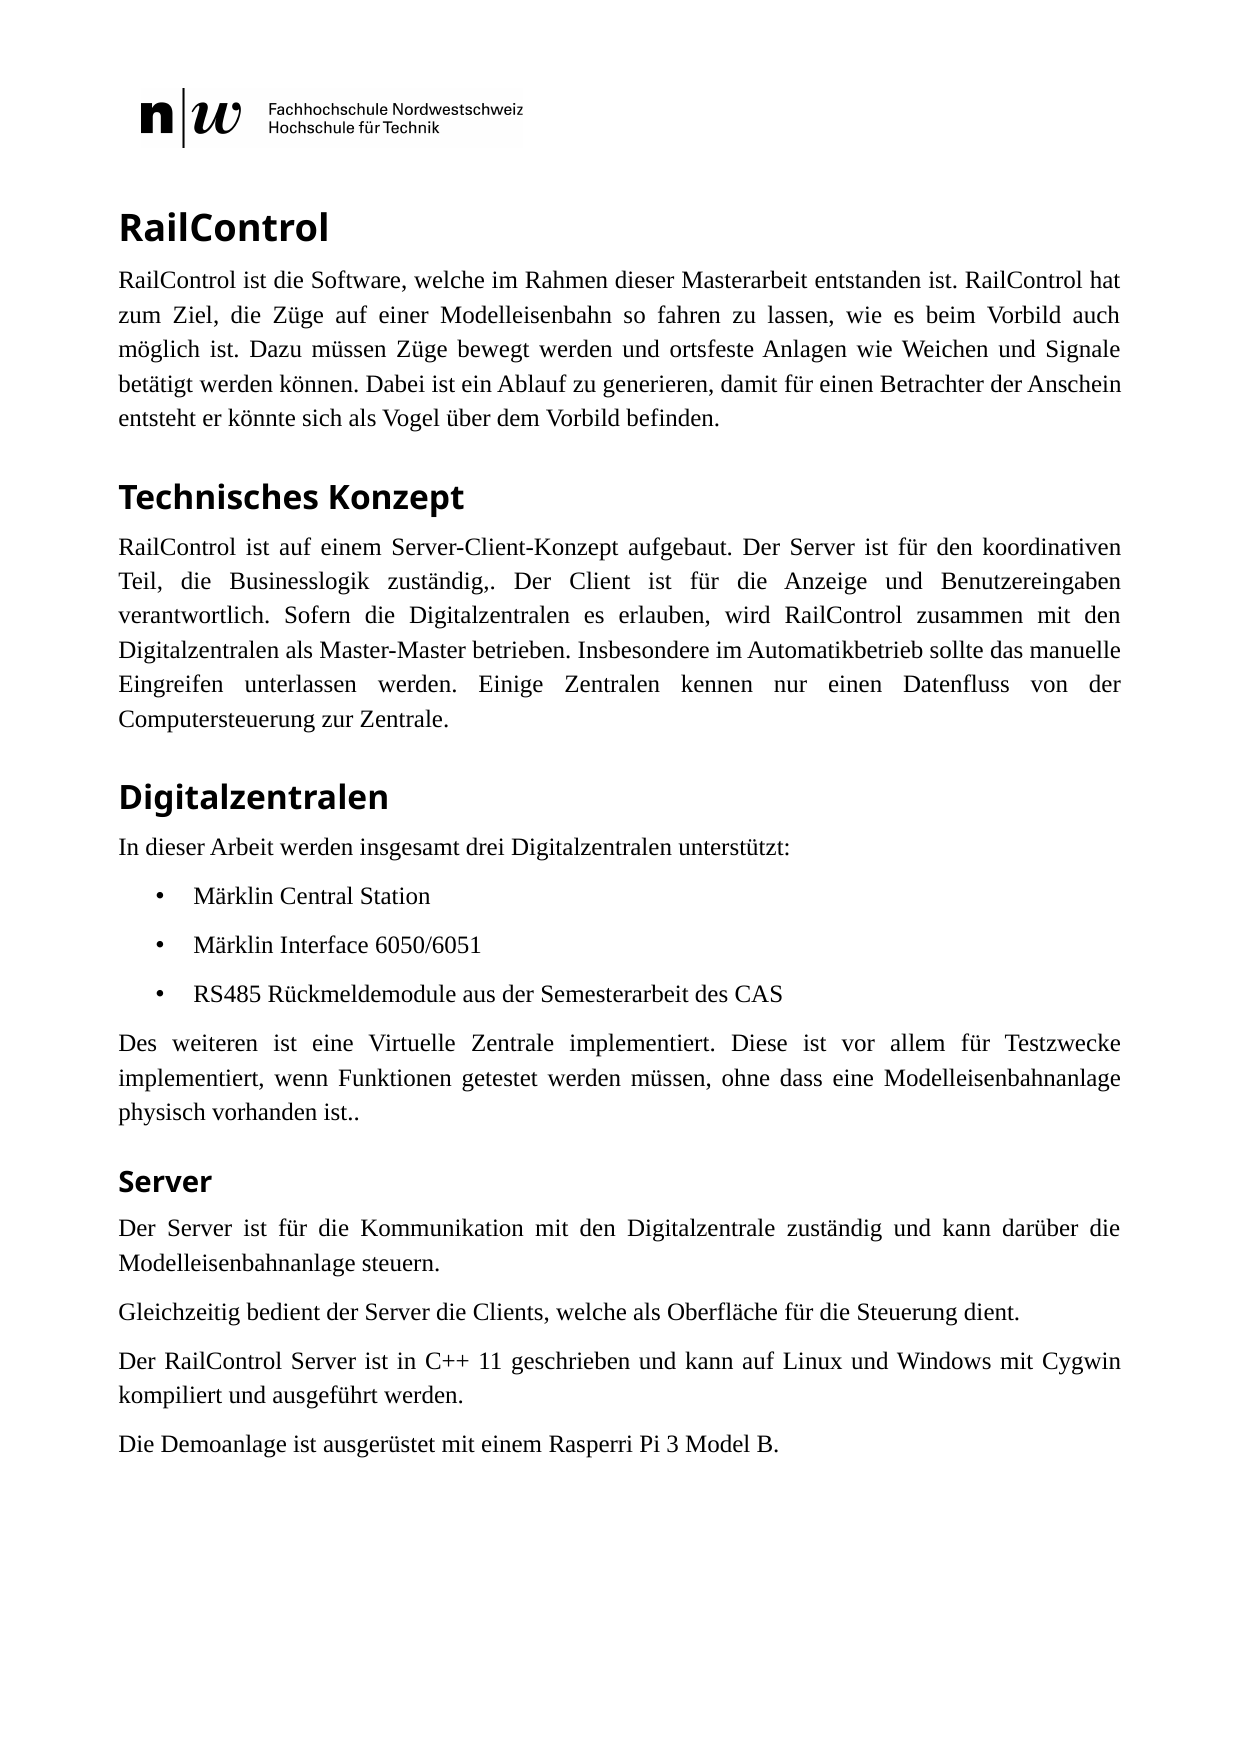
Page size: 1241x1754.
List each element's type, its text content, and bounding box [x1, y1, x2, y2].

subtitle Technisches Konzept [118, 473, 1122, 519]
text RailControl ist die Software, welche im Rahmen dieser Masterarbeit entstanden ist. RailControl hat zum Ziel, die Züge auf einer Modelleisenbahn so fahren zu lassen, wie es beim Vorbild auch möglich ist. Dazu müssen Züge bewegt werden und ortsfeste Anlagen wie Weichen und Signale betätigt werden können. Dabei ist ein Ablauf zu generieren, damit für einen Betrachter der Anschein entsteht er könnte sich als Vogel über dem Vorbild befinden. [118, 266, 1122, 432]
text Des weiteren ist eine Virtuelle Zentrale implementiert. Diese ist vor allem für Testzwecke implementiert, wenn Funktionen getestet werden müssen, ohne dass eine Modelleisenbahnanlage physisch vorhanden ist.. [118, 1028, 1122, 1126]
list Märklin Central Station [156, 881, 1122, 910]
text In dieser Arbeit werden insgesamt drei Digitalzentralen unterstützt: [118, 832, 1122, 861]
text Die Demoanlage ist ausgerüstet mit einem Rasperri Pi 3 Model B. [118, 1429, 1122, 1458]
text Gleichzeitig bedient der Server die Clients, welche als Oberfläche für die Steuerung dient. [118, 1297, 1122, 1326]
list Märklin Interface 6050/6051 [156, 930, 1122, 959]
text Der RailControl Server ist in C++ 11 geschrieben und kann auf Linux und Windows mit Cygwin kompiliert und ausgeführt werden. [118, 1346, 1122, 1409]
text RailControl ist auf einem Server-Client-Konzept aufgebaut. Der Server ist für den koordinativen Teil, die Businesslogik zuständig,. Der Client ist für die Anzeige und Benutzereingaben verantwortlich. Sofern die Digitalzentralen es erlauben, wird RailControl zusammen mit den Digitalzentralen als Master-Master betrieben. Insbesondere im Automatikbetrieb sollte das manuelle Eingreifen unterlassen werden. Einige Zentralen kennen nur einen Datenfluss von der Computersteuerung zur Zentrale. [118, 532, 1122, 733]
picture [141, 88, 523, 148]
text Der Server ist für die Kommunikation mit den Digitalzentrale zuständig und kann darüber die Modelleisenbahnanlage steuern. [118, 1213, 1122, 1277]
subtitle Server [118, 1161, 1122, 1201]
subtitle RailControl [118, 201, 1122, 253]
list RS485 Rückmeldemodule aus der Semesterarbeit des CAS [156, 979, 1122, 1008]
subtitle Digitalzentralen [118, 774, 1122, 819]
